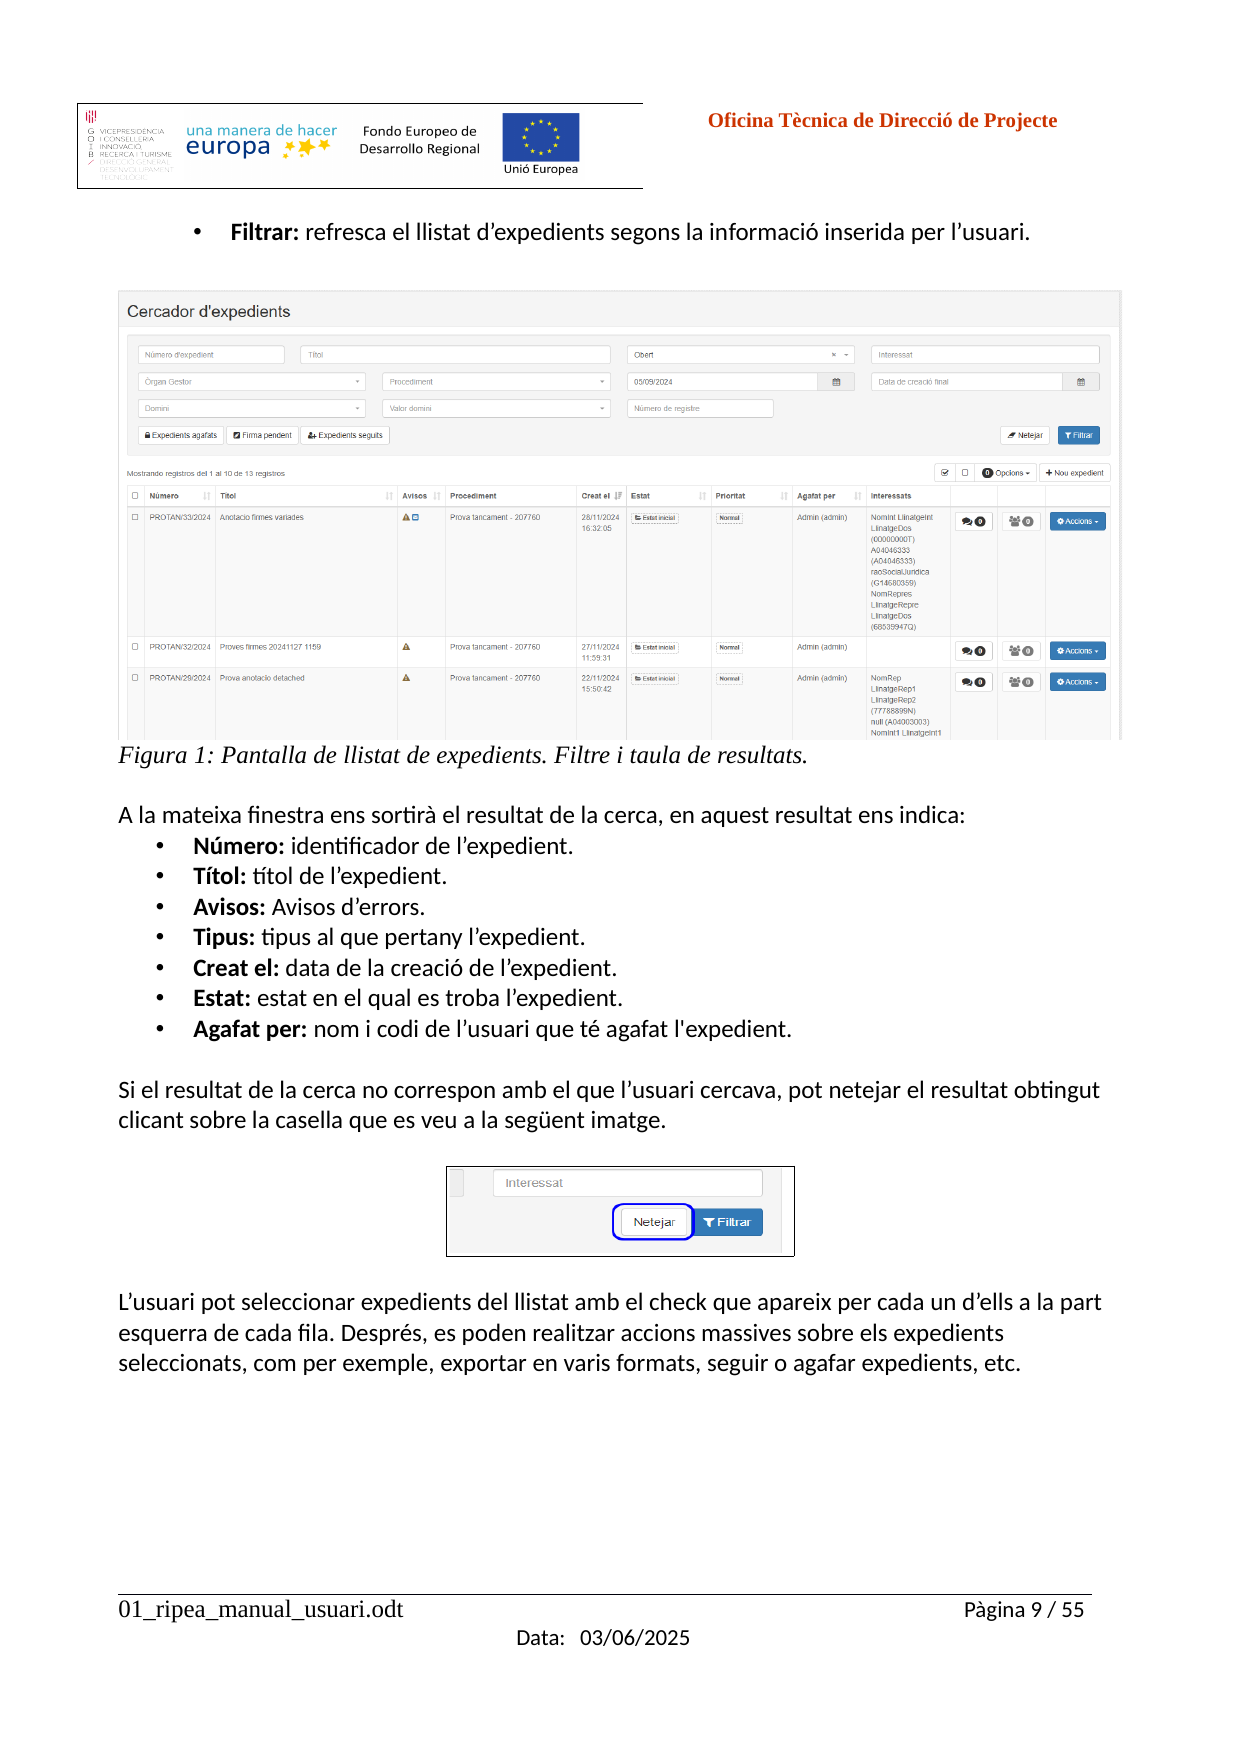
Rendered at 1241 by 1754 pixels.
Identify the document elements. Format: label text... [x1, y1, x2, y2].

text Si el resultat de la cerca no correspon amb el que l’usuari cercava, pot netejar el resultat obtingut clicant sobre la casella que es veu a la següent imatge. [118, 1074, 1122, 1135]
list Avisos: Avisos d’errors. [156, 891, 1122, 921]
list Títol: títol de l’expedient. [156, 860, 1122, 891]
text Figura 1: Pantalla de llistat de expedients. Filtre i taula de resultats. [118, 740, 1122, 769]
list Filtrar: refresca el llistat d’expedients segons la informació inserida per l’usuari. [193, 216, 1122, 247]
text A la mateixa finestra ens sortirà el resultat de la cerca, en aquest resultat ens indica: [118, 799, 1122, 830]
picture [118, 290, 1123, 740]
picture [449, 1168, 791, 1253]
list Estat: estat en el qual es troba l’expedient. [156, 982, 1122, 1013]
list Número: identificador de l’expedient. [156, 830, 1122, 860]
list Tipus: tipus al que pertany l’expedient. [156, 921, 1122, 952]
text L’usuari pot seleccionar expedients del llistat amb el check que apareix per cada un d’ells a la part esquerra de cada fila. Després, es poden realitzar accions massives sobre els expedients seleccionats, com per exemple, exportar en varis formats, seguir o agafar expedients, etc. [118, 1286, 1122, 1378]
picture [82, 108, 178, 182]
list Creat el: data de la creació de l’expedient. [156, 952, 1122, 982]
picture [184, 108, 585, 182]
list Agafat per: nom i codi de l’usuari que té agafat l'expedient. [156, 1013, 1122, 1043]
